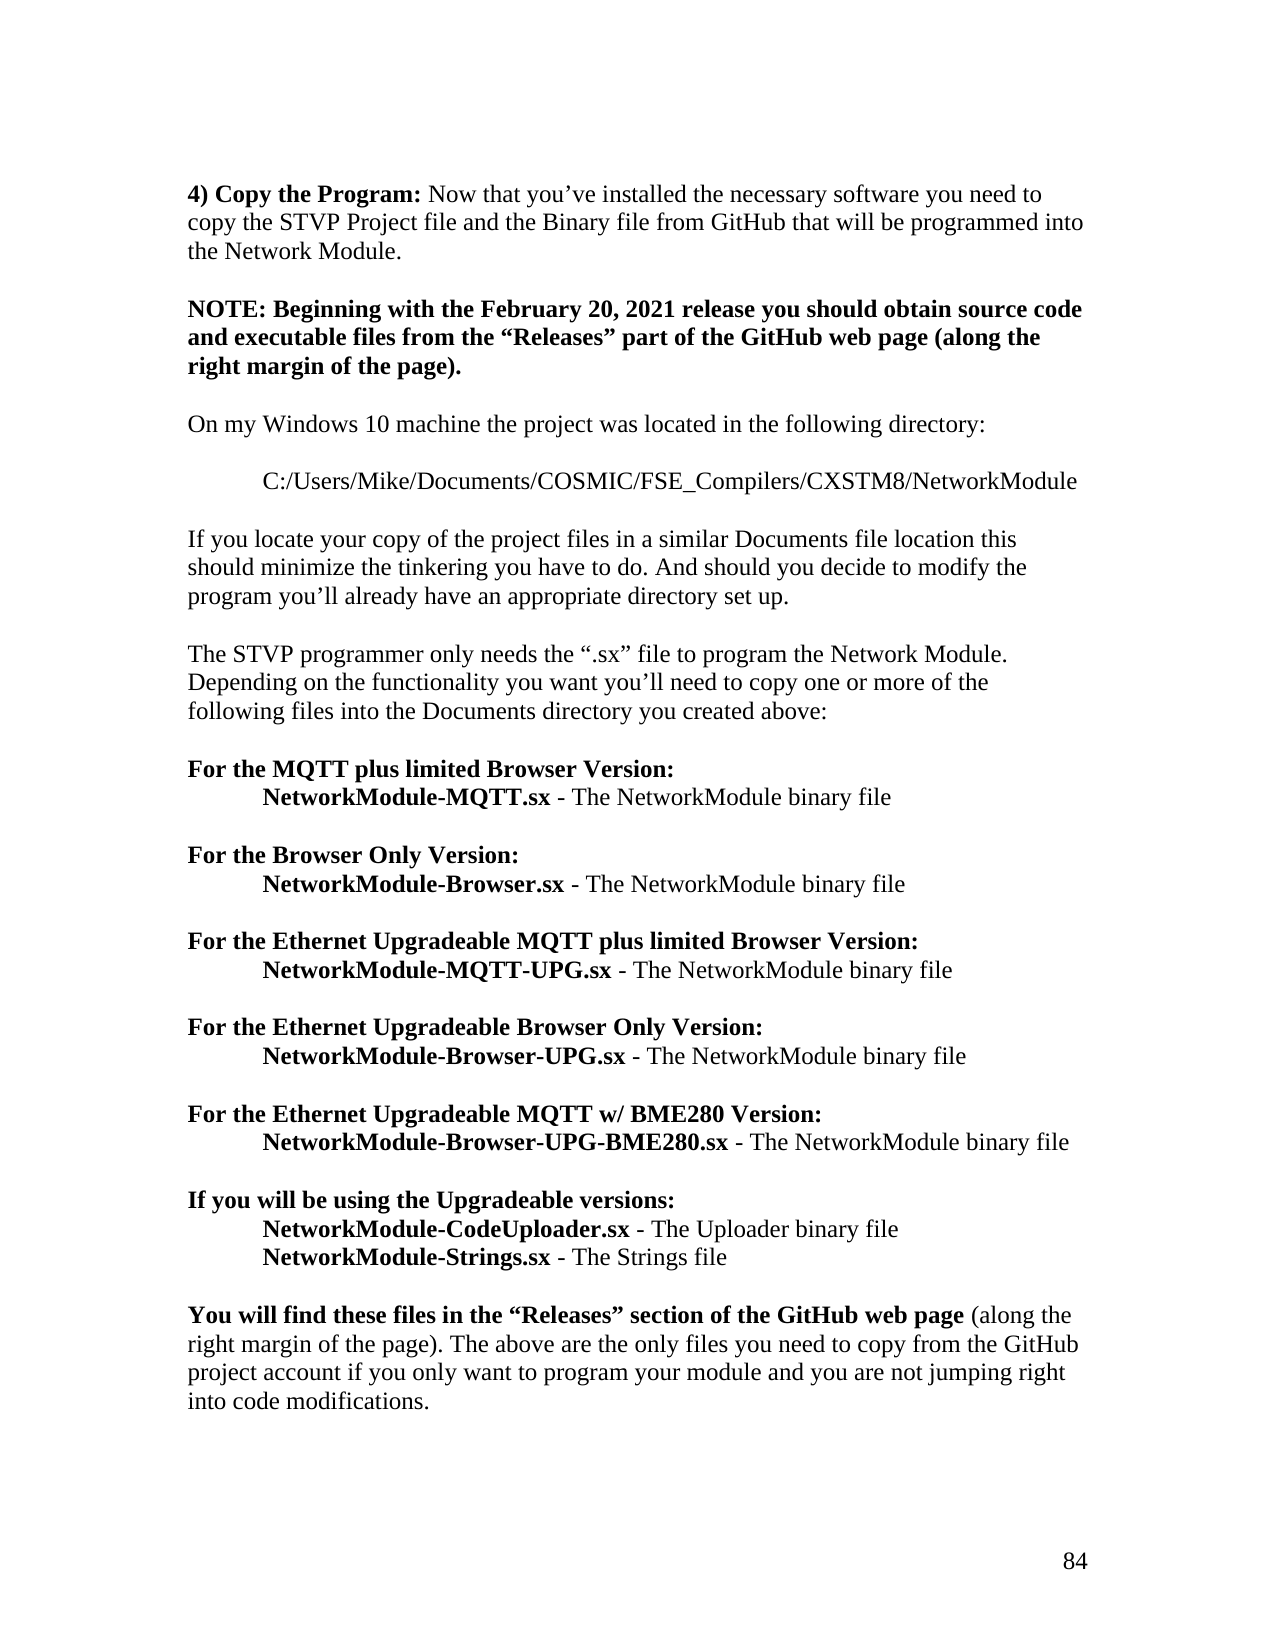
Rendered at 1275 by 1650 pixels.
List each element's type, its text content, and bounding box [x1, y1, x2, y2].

text NetworkModule-Browser-UPG-BME280.sx - The NetworkModule binary file [187, 1127, 1087, 1156]
text NetworkModule-MQTT.sx - The NetworkModule binary file [187, 782, 1087, 811]
text For the MQTT plus limited Browser Version: [187, 754, 1087, 782]
text If you will be using the Upgradeable versions: [187, 1185, 1087, 1214]
text C:/Users/Mike/Documents/COSMIC/FSE_Compilers/CXSTM8/NetworkModule [262, 466, 1087, 495]
text NetworkModule-Strings.sx - The Strings file [187, 1242, 1087, 1271]
text You will find these files in the “Releases” section of the GitHub web page (along the right margin of the page). The above are the only files you need to copy from the GitHub project account if you only want to program your module and you are not jumping right into code modifications. [187, 1300, 1087, 1415]
text The STVP programmer only needs the “.sx” file to program the Network Module. Depending on the functionality you want you’ll need to copy one or more of the following files into the Documents directory you created above: [187, 639, 1087, 725]
text For the Ethernet Upgradeable MQTT w/ BME280 Version: [187, 1099, 1087, 1127]
text NOTE: Beginning with the February 20, 2021 release you should obtain source code and executable files from the “Releases” part of the GitHub web page (along the right margin of the page). [187, 294, 1087, 380]
text NetworkModule-MQTT-UPG.sx - The NetworkModule binary file [187, 955, 1087, 984]
text If you locate your copy of the project files in a similar Documents file location this should minimize the tinkering you have to do. And should you decide to modify the program you’ll already have an appropriate directory set up. [187, 524, 1087, 610]
text NetworkModule-CodeUploader.sx - The Uploader binary file [187, 1214, 1087, 1242]
text For the Browser Only Version: [187, 840, 1087, 869]
text NetworkModule-Browser-UPG.sx - The NetworkModule binary file [187, 1041, 1087, 1070]
text For the Ethernet Upgradeable Browser Only Version: [187, 1012, 1087, 1041]
text For the Ethernet Upgradeable MQTT plus limited Browser Version: [187, 926, 1087, 955]
text 4) Copy the Program: Now that you’ve installed the necessary software you need to copy the STVP Project file and the Binary file from GitHub that will be programmed into the Network Module. [187, 179, 1087, 265]
text NetworkModule-Browser.sx - The NetworkModule binary file [187, 869, 1087, 897]
text On my Windows 10 machine the project was located in the following directory: [187, 409, 1087, 437]
